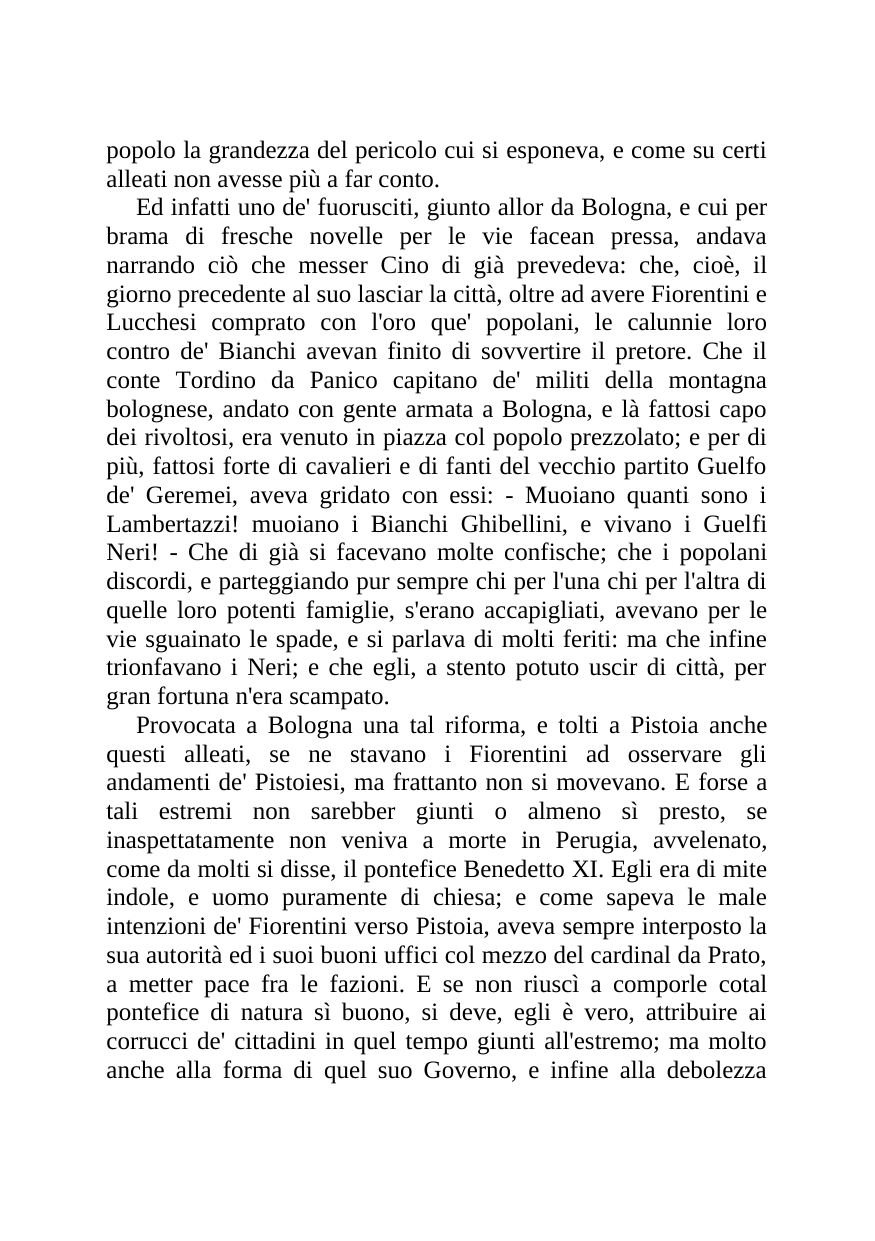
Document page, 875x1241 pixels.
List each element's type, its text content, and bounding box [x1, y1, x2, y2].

text popolo la grandezza del pericolo cui si esponeva, e come su certi alleati non avesse più a far conto. [106, 135, 768, 192]
text Provocata a Bologna una tal riforma, e tolti a Pistoia anche questi alleati, se ne stavano i Fiorentini ad osservare gli andamenti de' Pistoiesi, ma frattanto non si movevano. E forse a tali estremi non sarebber giunti o almeno sì presto, se inaspettatamente non veniva a morte in Perugia, avvelenato, come da molti si disse, il pontefice Benedetto XI. Egli era di mite indole, e uomo puramente di chiesa; e come sapeva le male intenzioni de' Fiorentini verso Pistoia, aveva sempre interposto la sua autorità ed i suoi buoni uffici col mezzo del cardinal da Prato, a metter pace fra le fazioni. E se non riuscì a comporle cotal pontefice di natura sì buono, si deve, egli è vero, attribuire ai corrucci de' cittadini in quel tempo giunti all'estremo; ma molto anche alla forma di quel suo Governo, e infine alla debolezza [106, 710, 768, 1084]
text Ed infatti uno de' fuorusciti, giunto allor da Bologna, e cui per brama di fresche novelle per le vie facean pressa, andava narrando ciò che messer Cino di già prevedeva: che, cioè, il giorno precedente al suo lasciar la città, oltre ad avere Fiorentini e Lucchesi comprato con l'oro que' popolani, le calunnie loro contro de' Bianchi avevan finito di sovvertire il pretore. Che il conte Tordino da Panico capitano de' militi della montagna bolognese, andato con gente armata a Bologna, e là fattosi capo dei rivoltosi, era venuto in piazza col popolo prezzolato; e per di più, fattosi forte di cavalieri e di fanti del vecchio partito Guelfo de' Geremei, aveva gridato con essi: - Muoiano quanti sono i Lambertazzi! muoiano i Bianchi Ghibellini, e vivano i Guelfi Neri! - Che di già si facevano molte confische; che i popolani discordi, e parteggiando pur sempre chi per l'una chi per l'altra di quelle loro potenti famiglie, s'erano accapigliati, avevano per le vie sguainato le spade, e si parlava di molti feriti: ma che infine trionfavano i Neri; e che egli, a stento potuto uscir di città, per gran fortuna n'era scampato. [106, 192, 768, 710]
